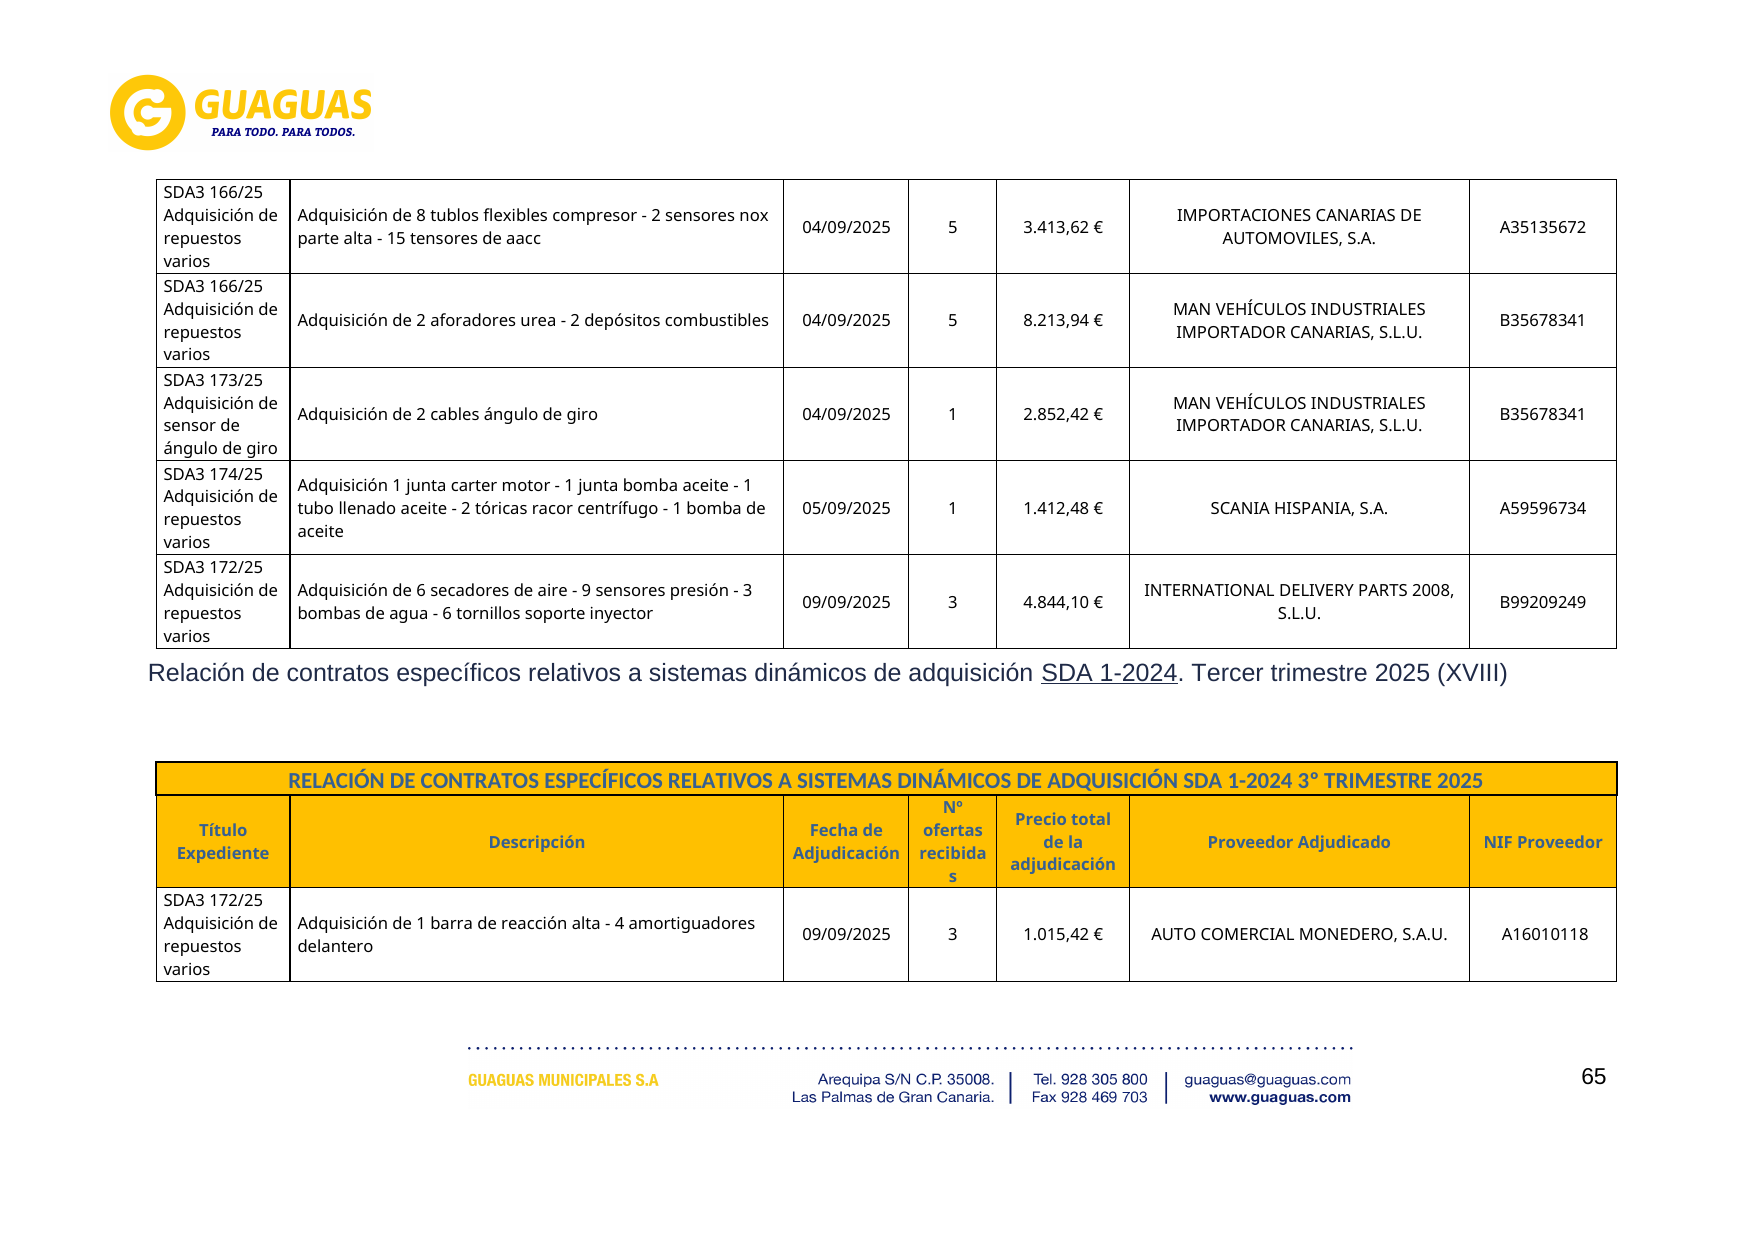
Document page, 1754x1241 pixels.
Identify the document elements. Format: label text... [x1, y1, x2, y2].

table_cell 5 [909, 274, 996, 367]
table_cell 1.015,42 € [997, 888, 1129, 981]
table_cell SDA3 174/25 Adquisición de repuestos varios [157, 461, 289, 554]
table_cell Adquisición de 8 tublos flexibles compresor - 2 sensores nox parte alta - 15 tensores de aacc [291, 180, 783, 273]
table_cell Descripción [291, 796, 783, 887]
table_cell 09/09/2025 [784, 555, 908, 648]
table_cell IMPORTACIONES CANARIAS DE AUTOMOVILES, S.A. [1130, 180, 1469, 273]
table_cell Adquisición de 1 barra de reacción alta - 4 amortiguadores delantero [291, 888, 783, 981]
table_cell SDA3 166/25 Adquisición de repuestos varios [157, 274, 289, 367]
table_cell B99209249 [1470, 555, 1616, 648]
table_header RELACIÓN DE CONTRATOS ESPECÍFICOS RELATIVOS A SISTEMAS DINÁMICOS DE ADQUISICIÓN SDA 1-2024 3º TRIMESTRE 2025 [157, 763, 1616, 794]
table_cell Proveedor Adjudicado [1130, 796, 1469, 887]
table_cell 3.413,62 € [997, 180, 1129, 273]
table_cell A59596734 [1470, 461, 1616, 554]
table_cell 3 [909, 888, 996, 981]
table_cell A35135672 [1470, 180, 1616, 273]
table_cell MAN VEHÍCULOS INDUSTRIALES IMPORTADOR CANARIAS, S.L.U. [1130, 274, 1469, 367]
table_cell Nº ofertas recibidas [909, 796, 996, 887]
table_cell 8.213,94 € [997, 274, 1129, 367]
table_cell B35678341 [1470, 274, 1616, 367]
table_cell Fecha de Adjudicación [784, 796, 908, 887]
table_cell SDA3 172/25 Adquisición de repuestos varios [157, 555, 289, 648]
table_cell 1 [909, 461, 996, 554]
table_cell 1.412,48 € [997, 461, 1129, 554]
table_cell INTERNATIONAL DELIVERY PARTS 2008, S.L.U. [1130, 555, 1469, 648]
table_cell Adquisición de 6 secadores de aire - 9 sensores presión - 3 bombas de agua - 6 tornillos soporte inyector [291, 555, 783, 648]
table_cell SCANIA HISPANIA, S.A. [1130, 461, 1469, 554]
table_cell 5 [909, 180, 996, 273]
table_cell Precio total de la adjudicación [997, 796, 1129, 887]
table_cell A16010118 [1470, 888, 1616, 981]
table_cell 2.852,42 € [997, 368, 1129, 460]
table_cell B35678341 [1470, 368, 1616, 460]
table_cell AUTO COMERCIAL MONEDERO, S.A.U. [1130, 888, 1469, 981]
table_cell MAN VEHÍCULOS INDUSTRIALES IMPORTADOR CANARIAS, S.L.U. [1130, 368, 1469, 460]
table_cell SDA3 173/25 Adquisición de sensor de ángulo de giro [157, 368, 289, 460]
text Relación de contratos específicos relativos a sistemas dinámicos de adquisición SDA 1-2024. Tercer trimestre 2025 (XVIII) [148, 658, 1606, 687]
table_cell 3 [909, 555, 996, 648]
table_cell SDA3 166/25 Adquisición de repuestos varios [157, 180, 289, 273]
table_cell 05/09/2025 [784, 461, 908, 554]
table_cell 04/09/2025 [784, 368, 908, 460]
table_cell Adquisición de 2 cables ángulo de giro [291, 368, 783, 460]
table_cell Adquisición de 2 aforadores urea - 2 depósitos combustibles [291, 274, 783, 367]
table_cell 1 [909, 368, 996, 460]
table_cell Adquisición 1 junta carter motor - 1 junta bomba aceite - 1 tubo llenado aceite - 2 tóricas racor centrífugo - 1 bomba de aceite [291, 461, 783, 554]
table_cell SDA3 172/25 Adquisición de repuestos varios [157, 888, 289, 981]
table_cell 4.844,10 € [997, 555, 1129, 648]
table_cell 04/09/2025 [784, 180, 908, 273]
table_cell NIF Proveedor [1470, 796, 1616, 887]
table_cell 09/09/2025 [784, 888, 908, 981]
table_cell Título Expediente [157, 796, 289, 887]
table_cell 04/09/2025 [784, 274, 908, 367]
